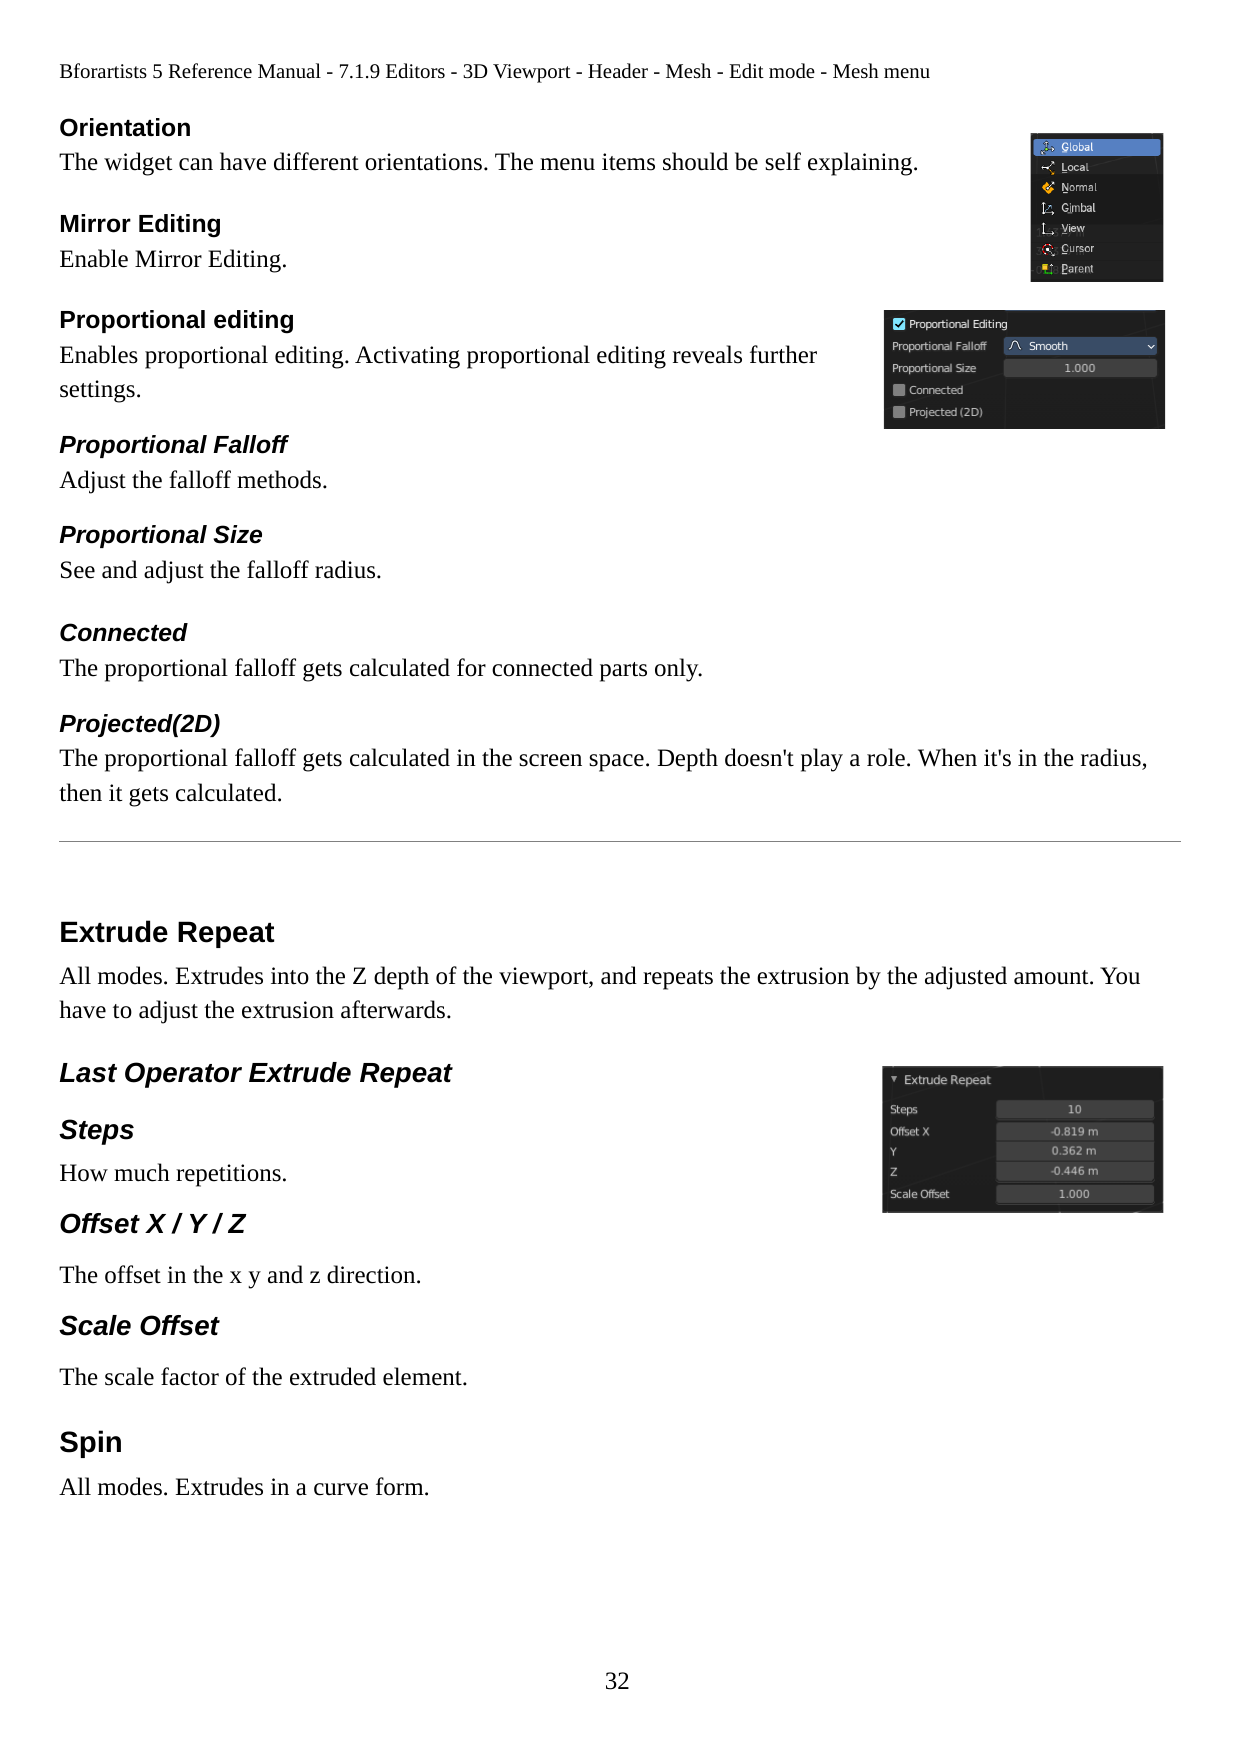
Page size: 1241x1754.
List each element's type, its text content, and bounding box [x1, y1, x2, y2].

subtitle [1164, 1114, 1181, 1146]
text All modes. Extrudes into the Z depth of the viewport, and repeats the extrusion by the adjusted amount. You have to adjust the extrusion afterwards. [59, 961, 1181, 1024]
subtitle Extrude Repeat [59, 914, 1181, 948]
text The proportional falloff gets calculated in the screen space. Depth doesn't play a role. When it's in the radius, then it gets calculated. [59, 743, 1181, 807]
text Enables proportional editing. Activating proportional editing reveals further settings. [59, 340, 883, 403]
text Enable Mirror Editing. [59, 244, 1030, 272]
subtitle [1164, 209, 1181, 237]
subtitle Spin [59, 1425, 1181, 1459]
text Adjust the falloff methods. [59, 465, 1181, 493]
text The widget can have different orientations. The menu items should be self explaining. [59, 147, 1030, 176]
subtitle Proportional Falloff [59, 430, 1181, 458]
subtitle Orientation [59, 113, 1181, 141]
text All modes. Extrudes in a curve form. [59, 1472, 1181, 1500]
text How much repetitions. [59, 1158, 882, 1187]
text [1164, 1158, 1181, 1187]
picture [883, 310, 1166, 429]
text Offset X / Y / Z [59, 1207, 1181, 1239]
text The proportional falloff gets calculated for connected parts only. [59, 653, 1181, 682]
subtitle Projected(2D) [59, 709, 1181, 737]
subtitle Last Operator Extrude Repeat [59, 1057, 1181, 1089]
picture [882, 1066, 1164, 1213]
text Scale Offset [59, 1309, 1181, 1341]
text See and adjust the falloff radius. [59, 555, 1181, 583]
subtitle Connected [59, 618, 1181, 647]
subtitle Proportional Size [59, 520, 1181, 548]
subtitle Mirror Editing [59, 209, 1030, 237]
text The offset in the x y and z direction. [59, 1260, 1181, 1289]
picture [1030, 133, 1164, 282]
subtitle Proportional editing [59, 305, 1181, 334]
subtitle Steps [59, 1114, 882, 1146]
text The scale factor of the extruded element. [59, 1362, 1181, 1391]
text [1164, 244, 1181, 272]
